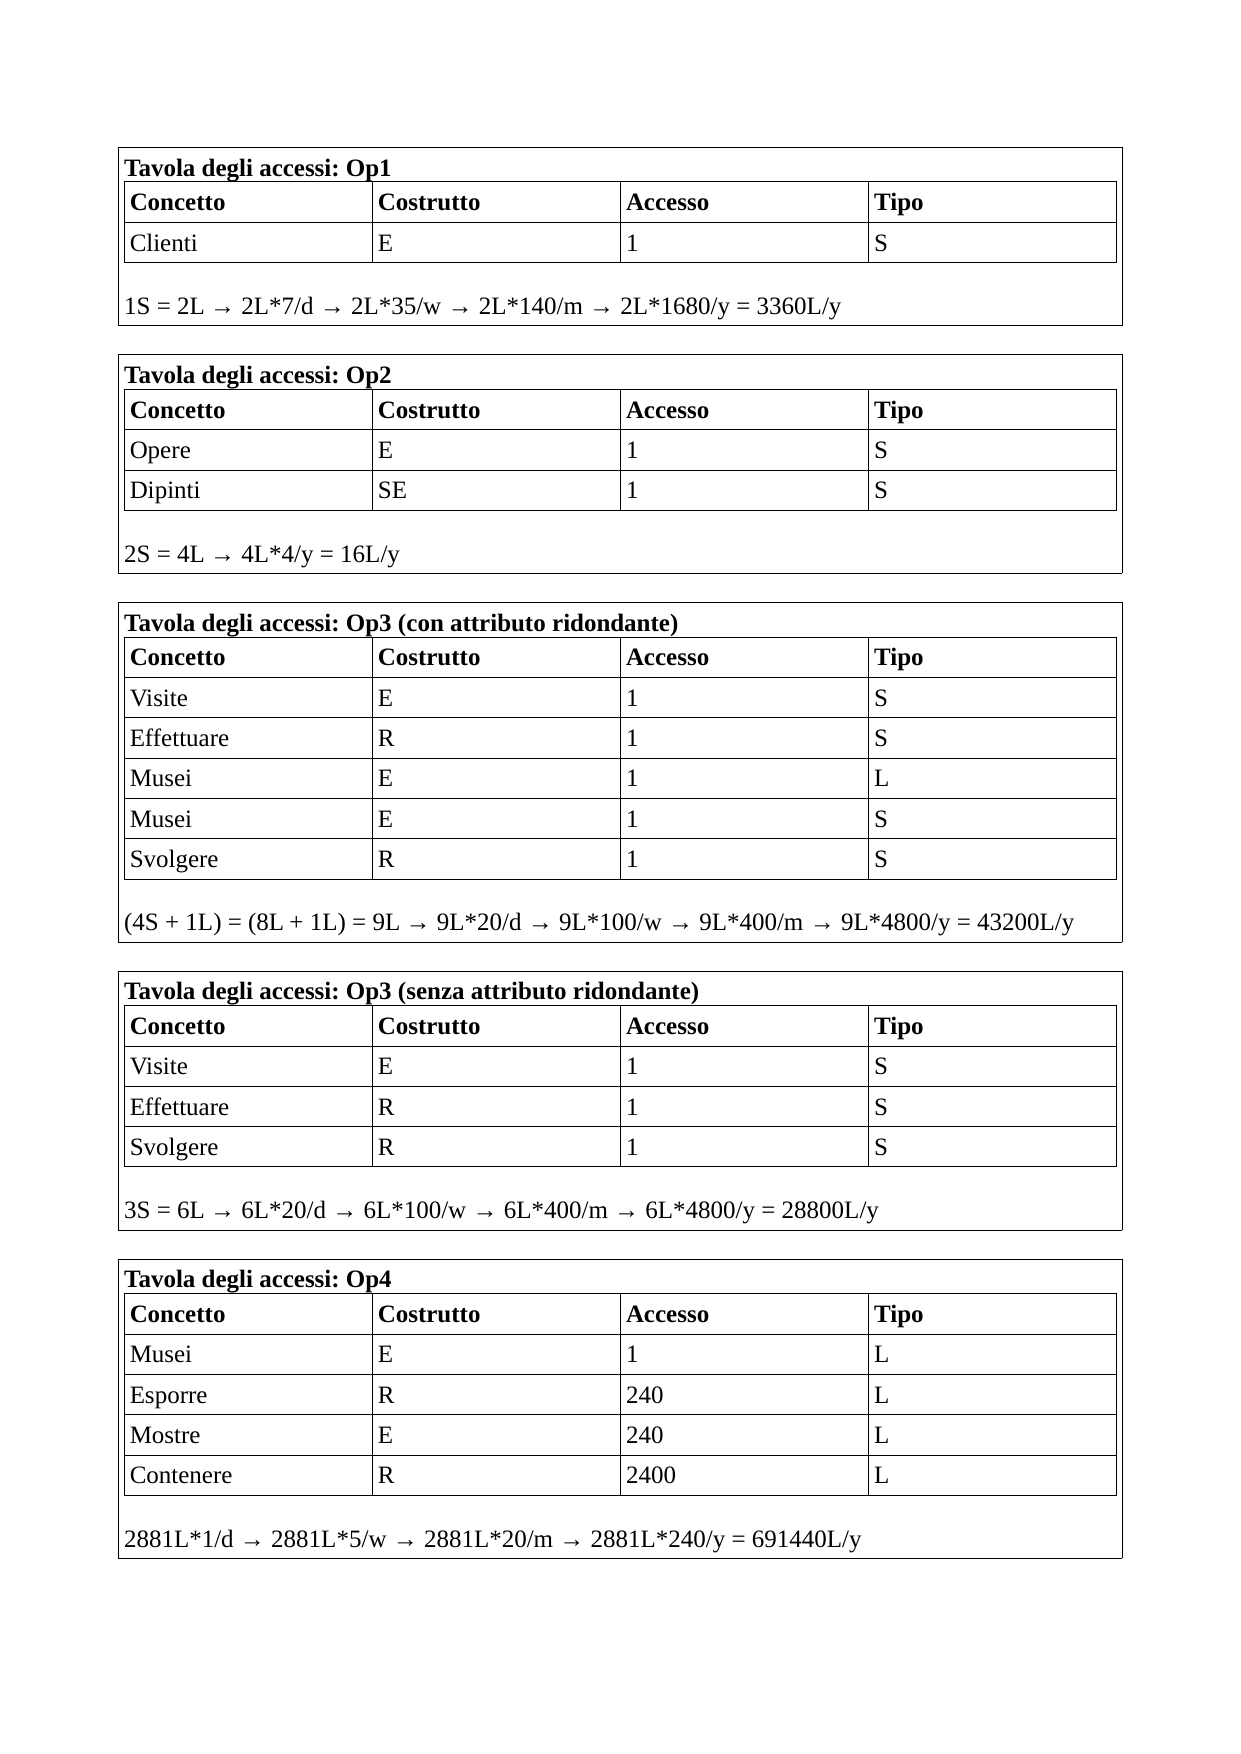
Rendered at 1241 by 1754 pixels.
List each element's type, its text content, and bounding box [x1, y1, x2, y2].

table_cell 1 [621, 1087, 868, 1126]
table_header Accesso [621, 182, 868, 222]
table_cell L [869, 759, 1116, 798]
table_header Tavola degli accessi: Op2 2S = 4L → 4L*4/y = 16L/y [119, 355, 1122, 573]
table_cell S [869, 839, 1116, 878]
table_cell S [869, 1087, 1116, 1126]
table_header Concetto [125, 1006, 372, 1046]
table_cell L [869, 1375, 1116, 1414]
table_cell 1 [621, 718, 868, 757]
table_cell E [373, 1047, 620, 1086]
table_cell S [869, 223, 1116, 262]
table_cell Visite [125, 1047, 372, 1086]
table_cell L [869, 1335, 1116, 1374]
table_cell S [869, 430, 1116, 469]
table_cell 1 [621, 1047, 868, 1086]
table_cell R [373, 718, 620, 757]
table_header Costrutto [373, 1006, 620, 1046]
table_header Tavola degli accessi: Op1 1S = 2L → 2L*7/d → 2L*35/w → 2L*140/m → 2L*1680/y = 3360L/y [119, 148, 1122, 325]
table_cell R [373, 1127, 620, 1166]
table_header Concetto [125, 638, 372, 677]
table_header Concetto [125, 182, 372, 222]
table_header Tavola degli accessi: Op3 (con attributo ridondante) (4S + 1L) = (8L + 1L) = 9L → 9L*20/d → 9L*100/w → 9L*400/m → 9L*4800/y = 43200L/y [119, 603, 1122, 942]
table_cell 1 [621, 1127, 868, 1166]
table_cell S [869, 718, 1116, 757]
table_cell Opere [125, 430, 372, 469]
table_cell Contenere [125, 1456, 372, 1495]
table_cell L [869, 1456, 1116, 1495]
table_header Tavola degli accessi: Op3 (senza attributo ridondante) 3S = 6L → 6L*20/d → 6L*100/w → 6L*400/m → 6L*4800/y = 28800L/y [119, 972, 1122, 1230]
table_header Tavola degli accessi: Op4 2881L*1/d → 2881L*5/w → 2881L*20/m → 2881L*240/y = 691440L/y [119, 1260, 1122, 1558]
table_cell Effettuare [125, 718, 372, 757]
table_cell 1 [621, 223, 868, 262]
table_cell E [373, 223, 620, 262]
table_header Accesso [621, 390, 868, 429]
table_cell Musei [125, 799, 372, 838]
table_cell S [869, 1127, 1116, 1166]
table_cell E [373, 678, 620, 717]
table_header Tipo [869, 390, 1116, 429]
table_cell 240 [621, 1375, 868, 1414]
table_cell S [869, 678, 1116, 717]
table_cell 1 [621, 471, 868, 510]
table_header Tipo [869, 638, 1116, 677]
table_header Concetto [125, 1294, 372, 1333]
table_cell R [373, 1456, 620, 1495]
table_header Costrutto [373, 1294, 620, 1333]
table_cell S [869, 799, 1116, 838]
table_header Costrutto [373, 390, 620, 429]
table_header Costrutto [373, 638, 620, 677]
table_cell 1 [621, 839, 868, 878]
table_cell Musei [125, 759, 372, 798]
table_cell S [869, 471, 1116, 510]
table_header Costrutto [373, 182, 620, 222]
table_header Accesso [621, 638, 868, 677]
table_cell E [373, 1335, 620, 1374]
table_cell Dipinti [125, 471, 372, 510]
table_cell Mostre [125, 1415, 372, 1454]
table_cell 2400 [621, 1456, 868, 1495]
table_cell Esporre [125, 1375, 372, 1414]
table_cell Svolgere [125, 839, 372, 878]
table_cell Visite [125, 678, 372, 717]
table_cell R [373, 1375, 620, 1414]
table_cell R [373, 1087, 620, 1126]
table_cell E [373, 430, 620, 469]
table_cell Svolgere [125, 1127, 372, 1166]
table_cell 1 [621, 678, 868, 717]
table_cell 1 [621, 759, 868, 798]
table_header Tipo [869, 1294, 1116, 1333]
table_cell R [373, 839, 620, 878]
table_header Concetto [125, 390, 372, 429]
table_cell E [373, 759, 620, 798]
table_cell E [373, 799, 620, 838]
table_header Tipo [869, 182, 1116, 222]
table_cell Clienti [125, 223, 372, 262]
table_cell L [869, 1415, 1116, 1454]
table_cell 1 [621, 1335, 868, 1374]
table_cell S [869, 1047, 1116, 1086]
table_cell 240 [621, 1415, 868, 1454]
table_header Accesso [621, 1006, 868, 1046]
table_header Accesso [621, 1294, 868, 1333]
table_cell SE [373, 471, 620, 510]
table_cell Musei [125, 1335, 372, 1374]
table_cell Effettuare [125, 1087, 372, 1126]
table_cell E [373, 1415, 620, 1454]
table_cell 1 [621, 430, 868, 469]
table_header Tipo [869, 1006, 1116, 1046]
table_cell 1 [621, 799, 868, 838]
